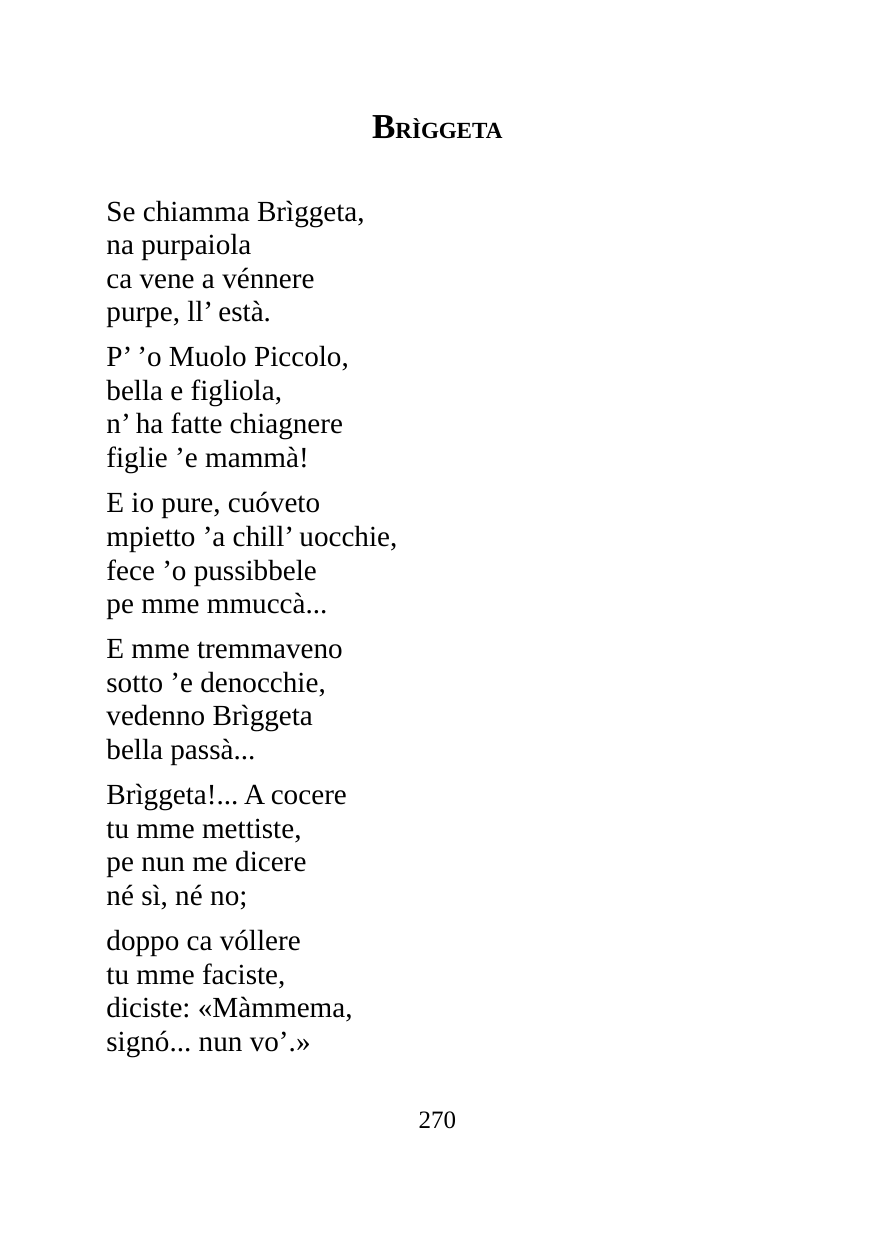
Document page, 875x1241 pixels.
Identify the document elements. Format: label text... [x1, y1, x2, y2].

text Se chiamma Brìggeta, [106, 194, 768, 227]
text purpe, ll’ està. [106, 294, 768, 328]
text P’ ’o Muolo Piccolo, [106, 339, 768, 373]
text tu mme faciste, [106, 957, 768, 990]
text Brìggeta!... A cocere [106, 777, 768, 811]
text vedenno Brìggeta [106, 698, 768, 732]
text fece ’o pussibbele [106, 553, 768, 586]
text mpietto ’a chill’ uocchie, [106, 519, 768, 553]
text signó... nun vo’.» [106, 1024, 768, 1057]
text E io pure, cuóveto [106, 486, 768, 519]
text tu mme mettiste, [106, 811, 768, 844]
text pe nun me dicere [106, 844, 768, 878]
text E mme tremmaveno [106, 631, 768, 665]
text na purpaiola [106, 227, 768, 261]
text ca vene a vénnere [106, 261, 768, 294]
text bella e figliola, [106, 373, 768, 407]
text pe mme mmuccà... [106, 586, 768, 620]
text sotto ’e denocchie, [106, 665, 768, 698]
text bella passà... [106, 732, 768, 766]
text n’ ha fatte chiagnere [106, 407, 768, 440]
text diciste: «Màmmema, [106, 990, 768, 1024]
text né sì, né no; [106, 878, 768, 912]
subtitle Brìggeta [106, 106, 768, 146]
text doppo ca vóllere [106, 923, 768, 957]
text figlie ’e mammà! [106, 440, 768, 474]
